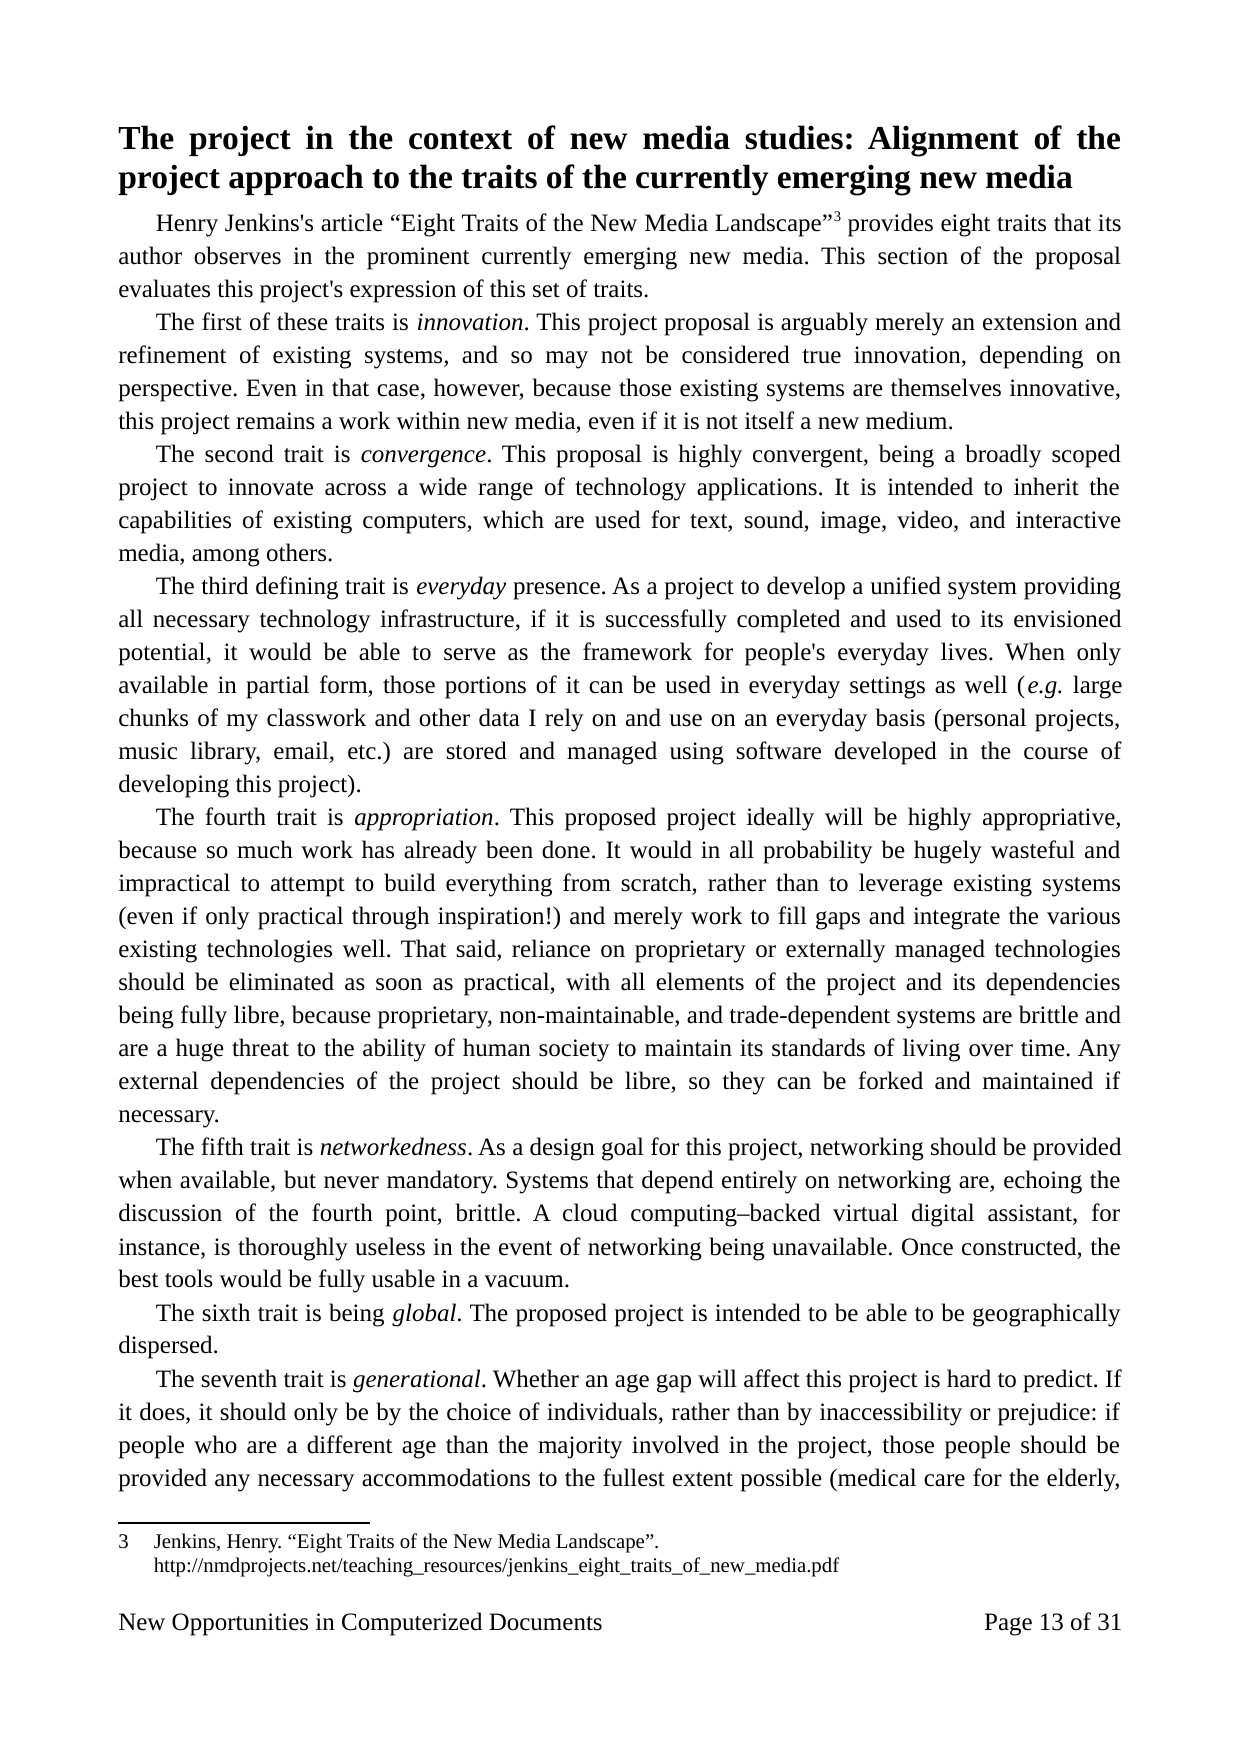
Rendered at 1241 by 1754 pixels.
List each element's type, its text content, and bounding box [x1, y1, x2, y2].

text Henry Jenkins's article “Eight Traits of the New Media Landscape” provides eight traits that its author observes in the prominent currently emerging new media. This section of the proposal evaluates this project's expression of this set of traits. [118, 208, 1122, 303]
text The first of these traits is innovation. This project proposal is arguably merely an extension and refinement of existing systems, and so may not be considered true innovation, depending on perspective. Even in that case, however, because those existing systems are themselves innovative, this project remains a work within new media, even if it is not itself a new medium. [118, 307, 1122, 435]
text The sixth trait is being global. The proposed project is intended to be able to be geographically dispersed. [118, 1298, 1122, 1359]
text The fifth trait is networkedness. As a design goal for this project, networking should be provided when available, but never mandatory. Systems that depend entirely on networking are, echoing the discussion of the fourth point, brittle. A cloud computing–backed virtual digital assistant, for instance, is thoroughly useless in the event of networking being unavailable. Once constructed, the best tools would be fully usable in a vacuum. [118, 1132, 1122, 1293]
text The seventh trait is generational. Whether an age gap will affect this project is hard to predict. If it does, it should only be by the choice of individuals, rather than by inaccessibility or prejudice: if people who are a different age than the majority involved in the project, those people should be provided any necessary accommodations to the fullest extent possible (medical care for the elderly, [118, 1364, 1122, 1491]
text The fourth trait is appropriation. This proposed project ideally will be highly appropriative, because so much work has already been done. It would in all probability be hugely wasteful and impractical to attempt to build everything from scratch, rather than to leverage existing systems (even if only practical through inspiration!) and merely work to fill gaps and integrate the various existing technologies well. That said, reliance on proprietary or externally managed technologies should be eliminated as soon as practical, with all elements of the project and its dependencies being fully libre, because proprietary, non-maintainable, and trade-dependent systems are brittle and are a huge threat to the ability of human society to maintain its standards of living over time. Any external dependencies of the project should be libre, so they can be forked and maintained if necessary. [118, 802, 1122, 1128]
text Jenkins, Henry. “Eight Traits of the New Media Landscape”. http://nmdprojects.net/teaching_resources/jenkins_eight_traits_of_new_media.pdf [118, 1529, 1122, 1577]
subtitle The project in the context of new media studies: Alignment of the project approach to the traits of the currently emerging new media [118, 118, 1122, 195]
text The second trait is convergence. This proposal is highly convergent, being a broadly scoped project to innovate across a wide range of technology applications. It is intended to inherit the capabilities of existing computers, which are used for text, sound, image, video, and interactive media, among others. [118, 439, 1122, 567]
text The third defining trait is everyday presence. As a project to develop a unified system providing all necessary technology infrastructure, if it is successfully completed and used to its envisioned potential, it would be able to serve as the framework for people's everyday lives. When only available in partial form, those portions of it can be used in everyday settings as well (e.g. large chunks of my classwork and other data I rely on and use on an everyday basis (personal projects, music library, email, etc.) are stored and managed using software developed in the course of developing this project). [118, 571, 1122, 798]
